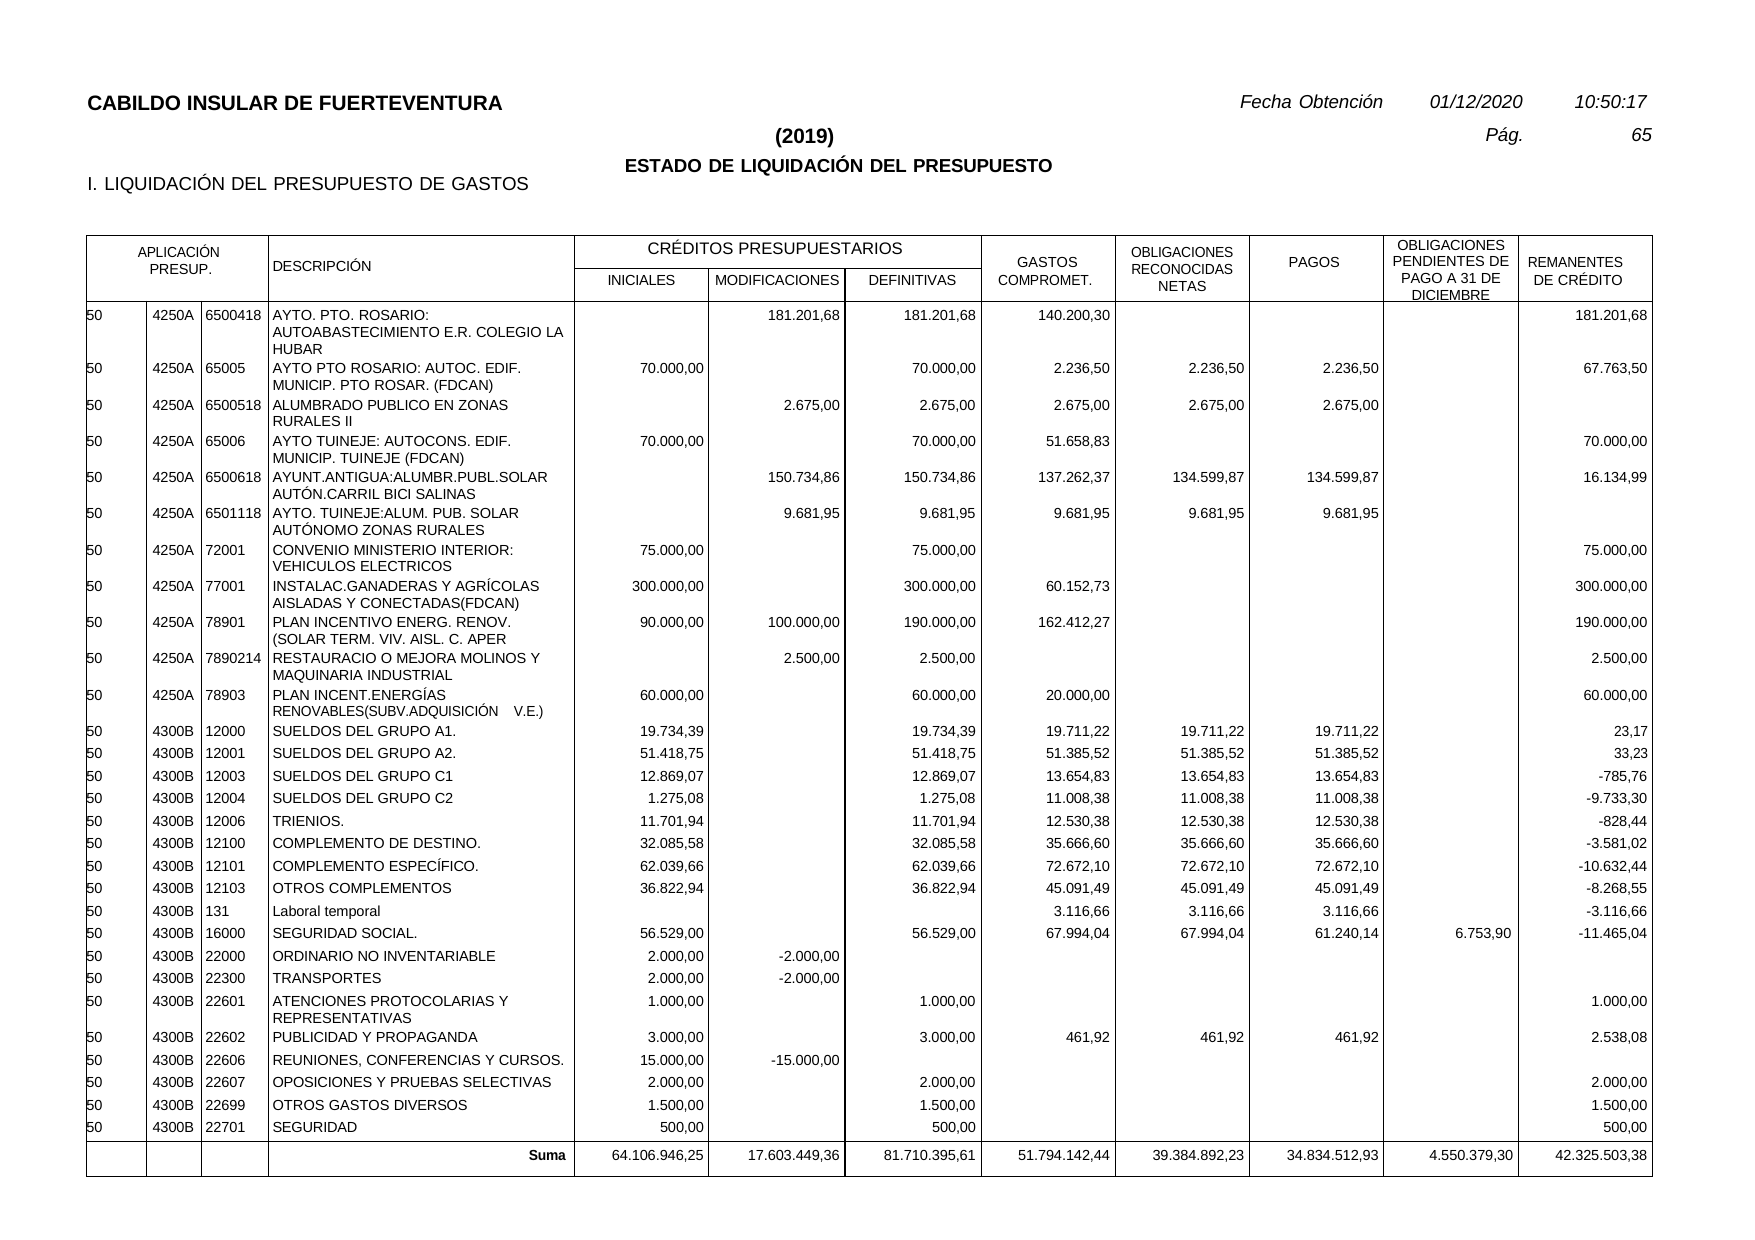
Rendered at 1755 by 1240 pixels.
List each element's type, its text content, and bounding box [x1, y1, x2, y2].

table_cell [1519, 340, 1652, 358]
table_cell 11.701,94 [846, 810, 981, 832]
table_cell 56.529,00 [846, 922, 981, 944]
table_cell 140.200,30 [982, 302, 1115, 323]
table_header OBLIGACIONES PENDIENTES DE PAGO A 31 DE DICIEMBRE [1384, 236, 1518, 301]
table_cell 51.418,75 [846, 742, 981, 764]
table_cell 11.008,38 [982, 787, 1115, 809]
table_cell 150.734,86 [846, 467, 981, 485]
table_cell 81.710.395,61 [846, 1142, 981, 1176]
table_cell 1.500,00 [846, 1093, 981, 1116]
table_cell [87, 667, 146, 685]
table_cell [1519, 630, 1652, 648]
table_cell [202, 703, 268, 721]
table_cell 35.666,60 [982, 832, 1115, 854]
table_cell 3.000,00 [846, 1028, 981, 1048]
table_cell [1250, 522, 1383, 540]
table_cell 75.000,00 [1519, 540, 1652, 558]
table_cell -3.116,66 [1519, 900, 1652, 922]
table_cell [147, 630, 201, 648]
table_cell 100.000,00 [709, 612, 844, 630]
table_cell 2.236,50 [982, 359, 1115, 377]
table_cell [982, 323, 1115, 340]
table_cell OTROS COMPLEMENTOS [269, 877, 574, 899]
table_cell [846, 1048, 981, 1071]
table_cell [709, 810, 844, 832]
table_cell 19.711,22 [1250, 721, 1383, 742]
table_cell 32.085,58 [846, 832, 981, 854]
table_cell [982, 413, 1115, 431]
table_cell 50 [87, 467, 146, 485]
table_cell [147, 1009, 201, 1027]
table_cell 4300B [147, 855, 201, 877]
table_cell 4250A [147, 359, 201, 377]
table_cell 45.091,49 [1250, 877, 1383, 899]
table_cell 60.000,00 [1519, 685, 1652, 703]
table_cell 3.000,00 [575, 1028, 708, 1048]
table_cell [982, 667, 1115, 685]
table_cell [575, 504, 708, 522]
table_cell 19.734,39 [846, 721, 981, 742]
table_cell 35.666,60 [1250, 832, 1383, 854]
table_cell 181.201,68 [1519, 302, 1652, 323]
table_cell 12.530,38 [982, 810, 1115, 832]
table_cell INICIALES [575, 269, 708, 301]
table_cell [87, 323, 146, 340]
table_cell 4300B [147, 1028, 201, 1048]
table_cell 181.201,68 [709, 302, 844, 323]
table_cell REUNIONES, CONFERENCIAS Y CURSOS. [269, 1048, 574, 1071]
table_cell 78903 [202, 685, 268, 703]
table_cell 2.236,50 [1116, 302, 1249, 377]
table_cell 4300B [147, 787, 201, 809]
table_cell 3.116,66 [1116, 900, 1249, 922]
table_cell [1519, 377, 1652, 395]
table_cell -2.000,00 [709, 967, 844, 989]
table_cell 64.106.946,25 [575, 1142, 708, 1176]
table_cell Laboral temporal [269, 900, 574, 922]
table_header OBLIGACIONES RECONOCIDAS NETAS [1116, 236, 1249, 301]
table_cell 50 [87, 431, 146, 449]
table_cell [147, 377, 201, 395]
table_cell 2.000,00 [575, 967, 708, 989]
table_cell 12.530,38 [1116, 810, 1249, 832]
table_cell [1250, 485, 1383, 503]
table_cell [709, 540, 844, 558]
table_cell 2.000,00 [1519, 1071, 1652, 1093]
table_cell 12001 [202, 742, 268, 764]
table_header CRÉDITOS PRESUPUESTARIOS [575, 236, 981, 268]
table_cell [202, 485, 268, 503]
table_cell PLAN INCENTIVO ENERG. RENOV. [269, 612, 574, 630]
table_cell [202, 377, 268, 395]
table_cell 2.500,00 [709, 649, 844, 667]
table_cell 65006 [202, 431, 268, 449]
table_cell [709, 576, 844, 594]
table_cell 2.675,00 [709, 395, 844, 413]
table_cell [846, 945, 981, 967]
table_cell 51.385,52 [1250, 742, 1383, 764]
table_cell 67.763,50 [1519, 359, 1652, 377]
table_cell [575, 594, 708, 612]
table_cell [1250, 649, 1383, 667]
table_cell [846, 377, 981, 395]
table_cell 13.654,83 [1250, 765, 1383, 787]
table_cell [1250, 431, 1383, 449]
table_cell 39.384.892,23 [1116, 1142, 1249, 1176]
table_cell [1250, 967, 1383, 989]
table_cell 4300B [147, 922, 201, 944]
table_cell [846, 485, 981, 503]
table_cell 60.000,00 [575, 685, 708, 703]
table_cell 50 [87, 765, 146, 787]
table_cell 4250A [147, 649, 201, 667]
table_cell AYTO PTO ROSARIO: AUTOC. EDIF. [269, 359, 574, 377]
table_cell [1250, 449, 1383, 467]
table_cell [1519, 504, 1652, 522]
table_cell [1250, 377, 1383, 395]
table_cell ALUMBRADO PUBLICO EN ZONAS [269, 395, 574, 413]
table_cell 67.994,04 [1116, 922, 1249, 944]
table_cell 72.672,10 [982, 855, 1115, 877]
table_cell 22699 [202, 1093, 268, 1116]
table_cell 78901 [202, 612, 268, 630]
table_header GASTOS COMPROMET. [982, 236, 1115, 301]
table_cell [1116, 594, 1249, 612]
table_cell 150.734,86 [709, 467, 844, 485]
table_cell [709, 449, 844, 467]
table_cell 50 [87, 990, 146, 1009]
table_cell 2.500,00 [846, 649, 981, 667]
table_cell -10.632,44 [1519, 855, 1652, 877]
table_cell [1250, 1009, 1383, 1027]
table_cell 9.681,95 [1116, 504, 1249, 522]
table_cell ATENCIONES PROTOCOLARIAS Y [269, 990, 574, 1009]
table_cell 9.681,95 [982, 504, 1115, 522]
table_cell 36.822,94 [846, 877, 981, 899]
table_cell [709, 558, 844, 576]
table_cell 300.000,00 [575, 576, 708, 594]
table_cell 50 [87, 302, 146, 323]
table_cell COMPLEMENTO DE DESTINO. [269, 832, 574, 854]
table_cell [575, 467, 708, 485]
table_cell AUTÓN.CARRIL BICI SALINAS [269, 485, 574, 503]
table_cell 4250A [147, 302, 201, 323]
table_cell 50 [87, 1071, 146, 1093]
table_cell 500,00 [846, 1116, 981, 1141]
table_cell OTROS GASTOS DIVERSOS [269, 1093, 574, 1116]
table_cell 6500618 [202, 467, 268, 485]
table_cell [709, 855, 844, 877]
table_cell [982, 522, 1115, 540]
table_cell [1519, 945, 1652, 967]
table_cell [709, 742, 844, 764]
table_cell [982, 340, 1115, 358]
table_cell [202, 449, 268, 467]
table_cell [709, 832, 844, 854]
table_cell 6.753,90 [1384, 302, 1518, 1141]
table_cell [709, 1028, 844, 1048]
table_cell AYUNT.ANTIGUA:ALUMBR.PUBL.SOLAR [269, 467, 574, 485]
table_cell [202, 340, 268, 358]
table_cell -785,76 [1519, 765, 1652, 787]
table_cell [1519, 413, 1652, 431]
table_cell [709, 630, 844, 648]
table_cell [575, 395, 708, 413]
table_cell [846, 703, 981, 721]
table_cell [1250, 594, 1383, 612]
table_cell [575, 485, 708, 503]
table_cell 2.675,00 [1116, 395, 1249, 413]
table_cell [1116, 612, 1249, 630]
table_cell 13.654,83 [1116, 765, 1249, 787]
table_cell [1250, 576, 1383, 594]
table_cell 2.000,00 [575, 1071, 708, 1093]
table_cell 2.500,00 [1519, 649, 1652, 667]
table_cell 61.240,14 [1250, 922, 1383, 944]
table_cell 2.236,50 [1250, 302, 1383, 377]
table_cell [709, 594, 844, 612]
table_cell 4250A [147, 612, 201, 630]
table_cell 12.530,38 [1250, 810, 1383, 832]
table_cell 51.385,52 [982, 742, 1115, 764]
table_cell 1.275,08 [846, 787, 981, 809]
table_cell [87, 1142, 146, 1176]
table_cell 4300B [147, 721, 201, 742]
table_cell 4300B [147, 765, 201, 787]
table_cell [982, 540, 1115, 558]
table_cell [202, 594, 268, 612]
table_cell 9.681,95 [1250, 504, 1383, 522]
table_cell 3.116,66 [1250, 900, 1383, 922]
table_cell [1116, 377, 1249, 395]
table_cell 4300B [147, 742, 201, 764]
table_cell TRIENIOS. [269, 810, 574, 832]
table_cell 70.000,00 [575, 302, 708, 377]
table_cell 1.000,00 [575, 990, 708, 1009]
table_cell [1116, 990, 1249, 1009]
table_cell [1116, 576, 1249, 594]
table_cell [202, 667, 268, 685]
table_cell [1250, 990, 1383, 1009]
table_cell [709, 485, 844, 503]
table_cell AISLADAS Y CONECTADAS(FDCAN) [269, 594, 574, 612]
table_cell [575, 1009, 708, 1027]
table_cell [982, 558, 1115, 576]
table_cell 12100 [202, 832, 268, 854]
table_cell [1116, 413, 1249, 431]
table_cell VEHICULOS ELECTRICOS [269, 558, 574, 576]
table_cell -8.268,55 [1519, 877, 1652, 899]
table_cell 50 [87, 685, 146, 703]
table_cell [1116, 431, 1249, 449]
table_cell 50 [87, 504, 146, 522]
table_cell [575, 558, 708, 576]
table_cell 11.008,38 [1116, 787, 1249, 809]
table_cell [87, 413, 146, 431]
table_cell [709, 877, 844, 899]
table_cell [1116, 667, 1249, 685]
table_cell 51.385,52 [1116, 742, 1249, 764]
table_cell 12.869,07 [846, 765, 981, 787]
table_cell 62.039,66 [575, 855, 708, 877]
table_cell AUTOABASTECIMIENTO E.R. COLEGIO LA [269, 323, 574, 340]
table_cell 7890214 [202, 649, 268, 667]
table_cell [709, 685, 844, 703]
table_cell 461,92 [1250, 1028, 1383, 1141]
table_cell 162.412,27 [982, 612, 1115, 630]
table_cell [709, 900, 844, 922]
table_cell AUTÓNOMO ZONAS RURALES [269, 522, 574, 540]
table_cell 300.000,00 [846, 576, 981, 594]
table_cell [147, 485, 201, 503]
table_cell [147, 413, 201, 431]
table_cell 1.500,00 [1519, 1093, 1652, 1116]
table_cell MAQUINARIA INDUSTRIAL [269, 667, 574, 685]
table_cell [982, 649, 1115, 667]
table_cell 6500518 [202, 395, 268, 413]
table_cell [709, 431, 844, 449]
table_cell [846, 522, 981, 540]
table_cell SUELDOS DEL GRUPO C1 [269, 765, 574, 787]
table_cell 45.091,49 [1116, 877, 1249, 899]
table_cell 72.672,10 [1116, 855, 1249, 877]
table_cell [1519, 395, 1652, 413]
table_header APLICACIÓN PRESUP. [87, 236, 268, 301]
table_cell [1519, 323, 1652, 340]
table_cell 50 [87, 787, 146, 809]
table_cell 70.000,00 [846, 431, 981, 449]
table_cell [1116, 522, 1249, 540]
table_cell ORDINARIO NO INVENTARIABLE [269, 945, 574, 967]
table_cell [1250, 703, 1383, 721]
table_cell 2.000,00 [575, 945, 708, 967]
table_cell 12000 [202, 721, 268, 742]
table_cell 12006 [202, 810, 268, 832]
table_cell 50 [87, 855, 146, 877]
table_cell [982, 377, 1115, 395]
table_cell 67.994,04 [982, 922, 1115, 944]
table_cell 50 [87, 649, 146, 667]
table_cell 12103 [202, 877, 268, 899]
table_cell [709, 1009, 844, 1027]
table_cell [87, 703, 146, 721]
table_cell [1519, 594, 1652, 612]
table_cell 3.116,66 [982, 900, 1115, 922]
table_cell 50 [87, 1028, 146, 1048]
table_cell -15.000,00 [709, 1048, 844, 1141]
table_cell 60.152,73 [982, 576, 1115, 594]
table_cell 51.418,75 [575, 742, 708, 764]
table_cell [1519, 967, 1652, 989]
table_cell [1116, 485, 1249, 503]
table_cell [575, 667, 708, 685]
table_cell MUNICIP. PTO ROSAR. (FDCAN) [269, 377, 574, 395]
table_cell [1519, 522, 1652, 540]
table_cell SEGURIDAD [269, 1116, 574, 1141]
table_cell 461,92 [982, 1028, 1115, 1141]
table_cell [709, 522, 844, 540]
table_cell 131 [202, 900, 268, 922]
table_cell 4250A [147, 685, 201, 703]
table_cell 11.701,94 [575, 810, 708, 832]
table_cell [87, 594, 146, 612]
table_cell 2.675,00 [982, 395, 1115, 413]
table_cell [87, 1009, 146, 1027]
table_cell 4.550.379,30 [1384, 1142, 1518, 1176]
table_cell 65005 [202, 359, 268, 377]
table_cell [147, 594, 201, 612]
table_cell Suma [269, 1142, 574, 1176]
table_cell MODIFICACIONES [709, 269, 844, 301]
table_cell [982, 630, 1115, 648]
table_cell HUBAR [269, 340, 574, 358]
table_cell 90.000,00 [575, 612, 708, 630]
table_cell 50 [87, 877, 146, 899]
table_cell [147, 340, 201, 358]
table_cell [575, 522, 708, 540]
table_cell 56.529,00 [575, 922, 708, 944]
table_cell RENOVABLES(SUBV.ADQUISICIÓN V.E.) [269, 703, 574, 721]
table_cell 4250A [147, 576, 201, 594]
table_cell AYTO TUINEJE: AUTOCONS. EDIF. [269, 431, 574, 449]
table_cell 15.000,00 [575, 1048, 708, 1071]
table_cell 4300B [147, 945, 201, 967]
table_cell [846, 1009, 981, 1027]
table_cell [575, 900, 708, 922]
table_cell 70.000,00 [846, 359, 981, 377]
table_cell 42.325.503,38 [1519, 1142, 1652, 1176]
table_cell [709, 990, 844, 1009]
table_cell [202, 630, 268, 648]
table_cell [982, 967, 1115, 989]
table_cell 20.000,00 [982, 685, 1115, 703]
table_cell 4250A [147, 395, 201, 413]
table_cell 32.085,58 [575, 832, 708, 854]
table_cell 17.603.449,36 [709, 1142, 844, 1176]
table_header PAGOS [1250, 236, 1383, 301]
table_cell [709, 413, 844, 431]
table_cell 4300B [147, 810, 201, 832]
table_cell 72001 [202, 540, 268, 558]
table_cell 62.039,66 [846, 855, 981, 877]
table_cell 50 [87, 612, 146, 630]
table_cell [709, 703, 844, 721]
table_cell 16000 [202, 922, 268, 944]
table_cell 190.000,00 [846, 612, 981, 630]
table_cell 4300B [147, 832, 201, 854]
table_cell 50 [87, 1116, 146, 1141]
table_cell 22606 [202, 1048, 268, 1071]
table_cell [982, 485, 1115, 503]
table_cell [1116, 649, 1249, 667]
table_cell 75.000,00 [575, 540, 708, 558]
table_cell [575, 649, 708, 667]
table_cell [1519, 558, 1652, 576]
table_cell 11.008,38 [1250, 787, 1383, 809]
table_cell [846, 667, 981, 685]
table_cell -828,44 [1519, 810, 1652, 832]
table_cell [1519, 667, 1652, 685]
table_cell [846, 340, 981, 358]
table_cell CONVENIO MINISTERIO INTERIOR: [269, 540, 574, 558]
table_cell 2.000,00 [846, 1071, 981, 1093]
table_cell [1519, 485, 1652, 503]
table_cell 51.658,83 [982, 431, 1115, 449]
table_cell [1116, 945, 1249, 967]
table_cell [982, 1009, 1115, 1027]
table_cell [1250, 685, 1383, 703]
table_cell 9.681,95 [846, 504, 981, 522]
table_cell 4250A [147, 431, 201, 449]
table_cell 23,17 [1519, 721, 1652, 742]
table_cell 50 [87, 900, 146, 922]
table_cell 300.000,00 [1519, 576, 1652, 594]
table_cell [87, 485, 146, 503]
table_cell 50 [87, 967, 146, 989]
table_cell [1250, 612, 1383, 630]
table_cell 500,00 [575, 1116, 708, 1141]
table_cell 50 [87, 742, 146, 764]
table_cell (SOLAR TERM. VIV. AISL. C. APER [269, 630, 574, 648]
table_cell -9.733,30 [1519, 787, 1652, 809]
table_cell [846, 594, 981, 612]
table_cell 12.869,07 [575, 765, 708, 787]
table_cell [202, 323, 268, 340]
table_cell [202, 522, 268, 540]
table_cell 500,00 [1519, 1116, 1652, 1141]
table_cell [982, 594, 1115, 612]
table_cell 12101 [202, 855, 268, 877]
table_cell [87, 340, 146, 358]
table_cell [1250, 558, 1383, 576]
table_cell TRANSPORTES [269, 967, 574, 989]
table_cell -3.581,02 [1519, 832, 1652, 854]
table_cell [1116, 540, 1249, 558]
table_cell 4300B [147, 1048, 201, 1071]
table_cell 2.675,00 [1250, 395, 1383, 413]
table_cell 50 [87, 832, 146, 854]
table_cell [575, 413, 708, 431]
table_cell -2.000,00 [709, 945, 844, 967]
table_cell [575, 703, 708, 721]
table_cell [1250, 630, 1383, 648]
table_cell PLAN INCENT.ENERGÍAS [269, 685, 574, 703]
table_cell [202, 1142, 268, 1176]
table_cell [87, 630, 146, 648]
table_cell 181.201,68 [846, 302, 981, 323]
table_cell [709, 359, 844, 377]
table_cell 50 [87, 945, 146, 967]
table_cell 77001 [202, 576, 268, 594]
table_cell 50 [87, 395, 146, 413]
table_cell 1.275,08 [575, 787, 708, 809]
table_cell OPOSICIONES Y PRUEBAS SELECTIVAS [269, 1071, 574, 1093]
table_cell 16.134,99 [1519, 467, 1652, 485]
table_cell [575, 630, 708, 648]
table_cell 50 [87, 1093, 146, 1116]
table_cell 35.666,60 [1116, 832, 1249, 854]
table_cell [147, 667, 201, 685]
table_cell 134.599,87 [1250, 467, 1383, 485]
table_cell -11.465,04 [1519, 922, 1652, 944]
table_cell [1250, 945, 1383, 967]
table_cell 4300B [147, 990, 201, 1009]
table_cell 4300B [147, 967, 201, 989]
table_cell [1519, 703, 1652, 721]
table_cell [982, 449, 1115, 467]
table_cell 4300B [147, 1071, 201, 1093]
table_cell [147, 449, 201, 467]
table_cell 19.734,39 [575, 721, 708, 742]
table_cell 22000 [202, 945, 268, 967]
table_cell [1250, 667, 1383, 685]
table_cell [1116, 703, 1249, 721]
table_cell 137.262,37 [982, 467, 1115, 485]
table_cell 36.822,94 [575, 877, 708, 899]
table_cell [982, 945, 1115, 967]
table_cell [202, 413, 268, 431]
table_cell [1519, 449, 1652, 467]
table_cell 70.000,00 [575, 431, 708, 449]
table_cell MUNICIP. TUINEJE (FDCAN) [269, 449, 574, 467]
table_cell [846, 630, 981, 648]
table_cell 2.538,08 [1519, 1028, 1652, 1048]
table_cell 60.000,00 [846, 685, 981, 703]
table_cell SUELDOS DEL GRUPO C2 [269, 787, 574, 809]
table_cell 2.675,00 [846, 395, 981, 413]
table_cell 34.834.512,93 [1250, 1142, 1383, 1176]
table_cell 6500418 [202, 302, 268, 323]
table_cell 50 [87, 359, 146, 377]
table_cell 22701 [202, 1116, 268, 1141]
table_cell [709, 340, 844, 358]
table_cell [846, 558, 981, 576]
table_cell [709, 377, 844, 395]
table_cell [709, 787, 844, 809]
table_cell [147, 558, 201, 576]
table_cell AYTO. TUINEJE:ALUM. PUB. SOLAR [269, 504, 574, 522]
table_cell [1250, 540, 1383, 558]
table_cell [846, 900, 981, 922]
table_cell [575, 449, 708, 467]
table_cell [1116, 558, 1249, 576]
table_cell SUELDOS DEL GRUPO A1. [269, 721, 574, 742]
table_cell [846, 413, 981, 431]
table_cell 461,92 [1116, 1028, 1249, 1141]
table_cell [982, 703, 1115, 721]
table_cell [1116, 449, 1249, 467]
table_cell 12003 [202, 765, 268, 787]
table_cell [709, 922, 844, 944]
table_cell 19.711,22 [1116, 721, 1249, 742]
table_cell 9.681,95 [709, 504, 844, 522]
table_cell [575, 377, 708, 395]
table_cell RURALES II [269, 413, 574, 431]
table_cell [202, 558, 268, 576]
table_cell [709, 721, 844, 742]
table_cell 1.500,00 [575, 1093, 708, 1116]
table_cell [846, 967, 981, 989]
table_cell 45.091,49 [982, 877, 1115, 899]
table_cell 4300B [147, 1093, 201, 1116]
table_cell 22300 [202, 967, 268, 989]
table_cell [87, 558, 146, 576]
table_cell [982, 990, 1115, 1009]
table_cell AYTO. PTO. ROSARIO: [269, 302, 574, 323]
table_cell 19.711,22 [982, 721, 1115, 742]
table_cell [846, 449, 981, 467]
table_cell 13.654,83 [982, 765, 1115, 787]
table_cell 51.794.142,44 [982, 1142, 1115, 1176]
table_cell [147, 703, 201, 721]
table_header REMANENTES DE CRÉDITO [1519, 236, 1652, 301]
table_cell 50 [87, 922, 146, 944]
table_cell [147, 522, 201, 540]
table_cell 50 [87, 1048, 146, 1071]
table_cell 4250A [147, 504, 201, 522]
table_cell 22607 [202, 1071, 268, 1093]
table_cell [147, 1142, 201, 1176]
table_cell [846, 323, 981, 340]
table_cell 4250A [147, 467, 201, 485]
table_cell 4300B [147, 877, 201, 899]
table_cell [87, 377, 146, 395]
table_cell SEGURIDAD SOCIAL. [269, 922, 574, 944]
table_cell 12004 [202, 787, 268, 809]
table_cell 50 [87, 810, 146, 832]
table_cell [709, 667, 844, 685]
table_cell 72.672,10 [1250, 855, 1383, 877]
table_cell INSTALAC.GANADERAS Y AGRÍCOLAS [269, 576, 574, 594]
table_cell 4250A [147, 540, 201, 558]
table_cell [1250, 413, 1383, 431]
table_cell 75.000,00 [846, 540, 981, 558]
table_cell COMPLEMENTO ESPECÍFICO. [269, 855, 574, 877]
table_cell [1116, 685, 1249, 703]
table_cell [87, 449, 146, 467]
table_cell [1519, 1009, 1652, 1027]
table_cell [202, 1009, 268, 1027]
table_cell 50 [87, 576, 146, 594]
table_cell 6501118 [202, 504, 268, 522]
table_cell 134.599,87 [1116, 467, 1249, 485]
table_cell DEFINITIVAS [846, 269, 981, 301]
table_cell REPRESENTATIVAS [269, 1009, 574, 1027]
table_cell 22601 [202, 990, 268, 1009]
table_cell [147, 323, 201, 340]
table_cell [87, 522, 146, 540]
table_cell [1116, 1009, 1249, 1027]
table_cell 70.000,00 [1519, 431, 1652, 449]
table_cell [709, 323, 844, 340]
table_cell 33,23 [1519, 742, 1652, 764]
table_cell [709, 765, 844, 787]
table_cell PUBLICIDAD Y PROPAGANDA [269, 1028, 574, 1048]
table_cell [1116, 967, 1249, 989]
table_cell 1.000,00 [1519, 990, 1652, 1009]
table_cell RESTAURACIO O MEJORA MOLINOS Y [269, 649, 574, 667]
table_cell 1.000,00 [846, 990, 981, 1009]
table_cell SUELDOS DEL GRUPO A2. [269, 742, 574, 764]
table_header DESCRIPCIÓN [269, 236, 574, 301]
table_cell 50 [87, 721, 146, 742]
table_cell 4300B [147, 1116, 201, 1141]
table_cell 4300B [147, 900, 201, 922]
table_cell 50 [87, 540, 146, 558]
table_cell 22602 [202, 1028, 268, 1048]
table_cell [1519, 1048, 1652, 1071]
table_cell 190.000,00 [1519, 612, 1652, 630]
table_cell [1116, 630, 1249, 648]
